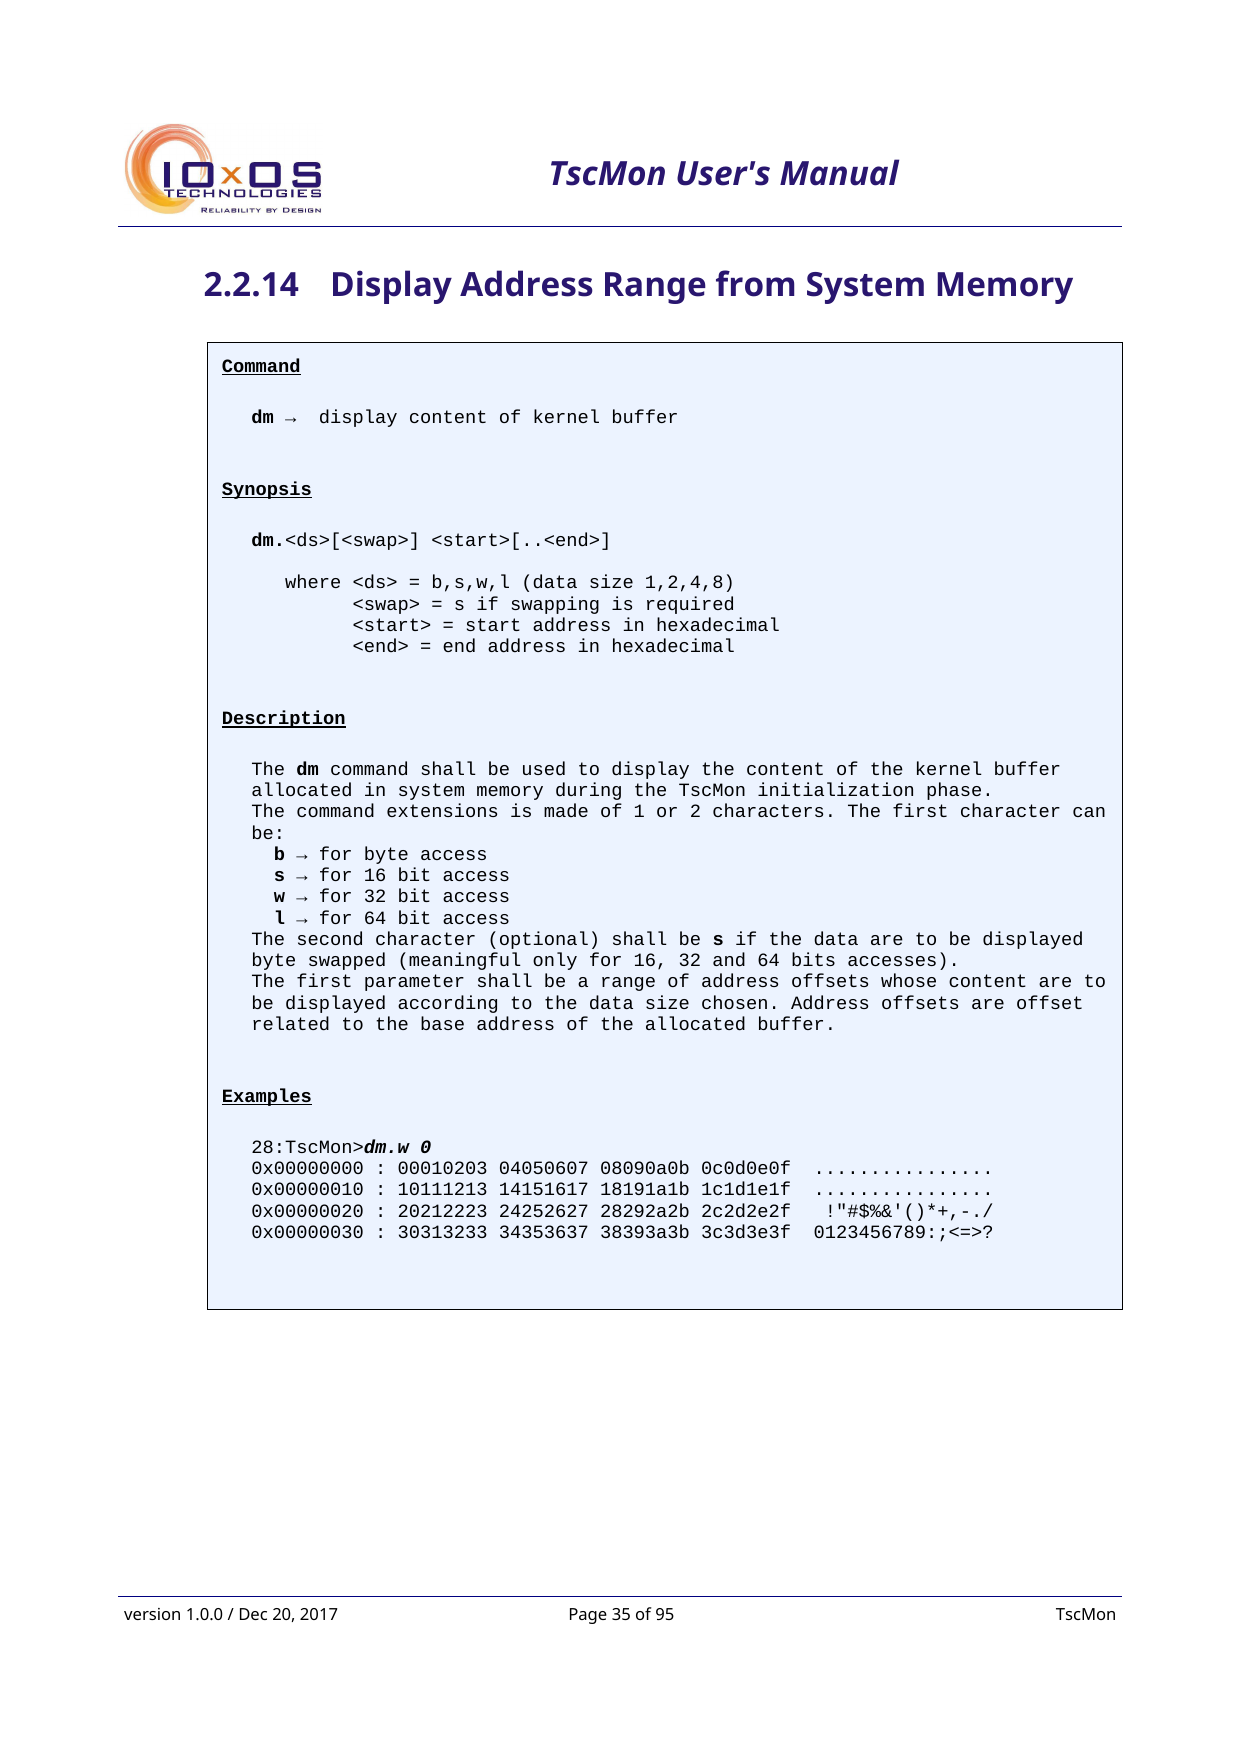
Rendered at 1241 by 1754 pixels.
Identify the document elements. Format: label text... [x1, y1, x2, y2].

text w → for 32 bit access [208, 887, 1122, 908]
subtitle Synopsis [208, 465, 1122, 516]
text 0x00000030 : 30313233 34353637 38393a3b 3c3d3e3f 0123456789:;<=>? [208, 1223, 1122, 1259]
subtitle Display Address Range from System Memory [195, 261, 1122, 306]
text b → for byte access [208, 845, 1122, 866]
text 0x00000020 : 20212223 24252627 28292a2b 2c2d2e2f !"#$%&'()*+,-./ [208, 1201, 1122, 1223]
text Command [208, 343, 1122, 393]
subtitle Examples [208, 1072, 1122, 1123]
text 0x00000000 : 00010203 04050607 08090a0b 0c0d0e0f ................ [208, 1159, 1122, 1180]
text The dm command shall be used to display the content of the kernel buffer allocated in system memory during the TscMon initialization phase. [208, 745, 1122, 802]
text The command extensions is made of 1 or 2 characters. The first character can be: [208, 802, 1122, 845]
text The first parameter shall be a range of address offsets whose content are to be displayed according to the data size chosen. Address offsets are offset related to the base address of the allocated buffer. [208, 972, 1122, 1036]
text <start> = start address in hexadecimal [208, 616, 1122, 637]
text where <ds> = b,s,w,l (data size 1,2,4,8) [208, 573, 1122, 594]
picture [123, 123, 323, 217]
text The second character (optional) shall be s if the data are to be displayed byte swapped (meaningful only for 16, 32 and 64 bits accesses). [208, 930, 1122, 972]
text l → for 64 bit access [208, 908, 1122, 930]
text dm → display content of kernel buffer [208, 393, 1122, 429]
text 0x00000010 : 10111213 14151617 18191a1b 1c1d1e1f ................ [208, 1180, 1122, 1201]
text dm.<ds>[<swap>] <start>[..<end>] [208, 516, 1122, 552]
text s → for 16 bit access [208, 866, 1122, 887]
text <end> = end address in hexadecimal [208, 637, 1122, 658]
subtitle Description [208, 694, 1122, 745]
text <swap> = s if swapping is required [208, 594, 1122, 616]
text 28:TscMon>dm.w 0 [208, 1123, 1122, 1159]
